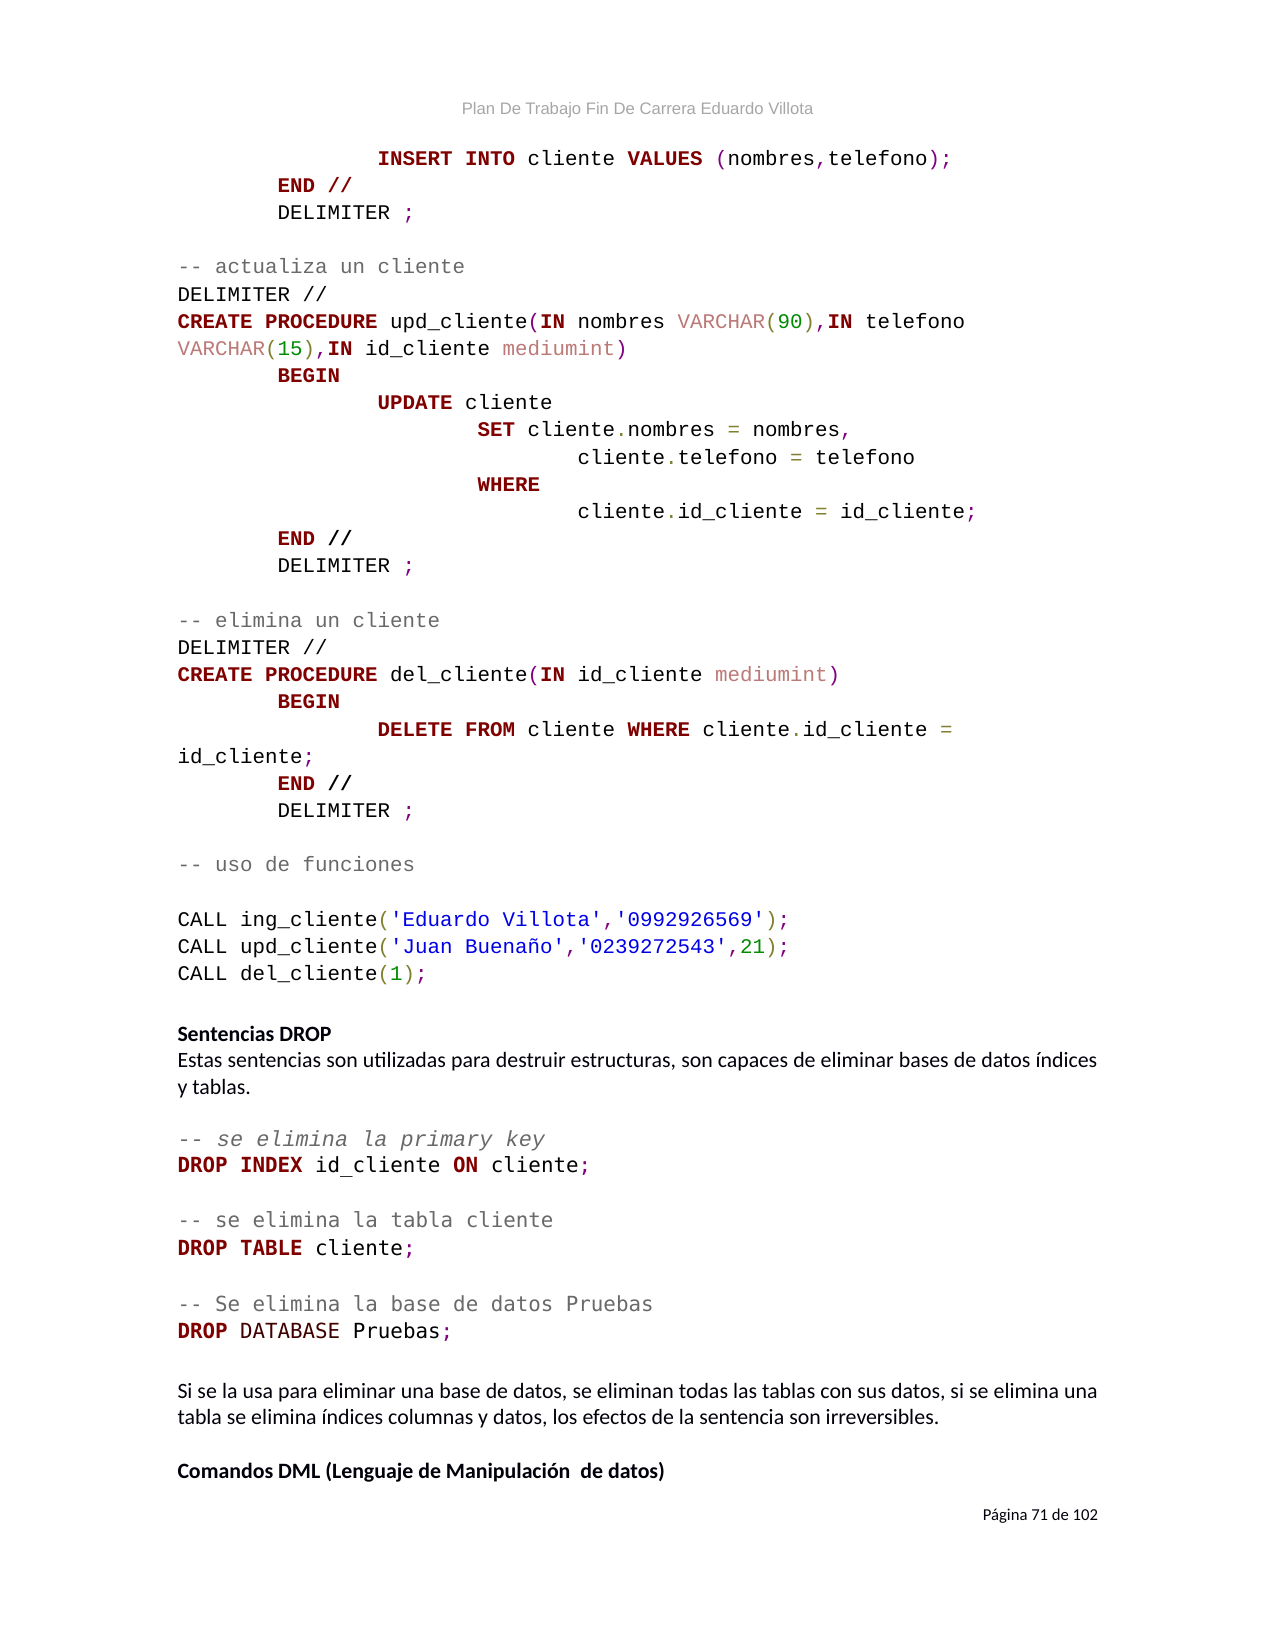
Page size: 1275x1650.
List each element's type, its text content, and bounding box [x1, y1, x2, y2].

text DELIMITER // [177, 283, 1098, 307]
text Comandos DML (Lenguaje de Manipulación de datos) [177, 1457, 1098, 1483]
text -- se elimina la tabla cliente [177, 1208, 1098, 1233]
text CREATE PROCEDURE upd_cliente(IN nombres VARCHAR(90),IN telefono VARCHAR(15),IN id_cliente mediumint) [177, 311, 1098, 362]
text Estas sentencias son utilizadas para destruir estructuras, son capaces de eliminar bases de datos índices y tablas. [177, 1047, 1098, 1100]
text END // [177, 175, 1098, 198]
text Si se la usa para eliminar una base de datos, se eliminan todas las tablas con sus datos, si se elimina una tabla se elimina índices columnas y datos, los efectos de la sentencia son irreversibles. [177, 1377, 1098, 1430]
text DELETE FROM cliente WHERE cliente.id_cliente = id_cliente; [177, 718, 1098, 769]
text -- Se elimina la base de datos Pruebas [177, 1292, 1098, 1316]
text DELIMITER ; [177, 800, 1098, 824]
text UPDATE cliente [177, 392, 1098, 416]
text -- elimina un cliente [177, 610, 1098, 633]
text cliente.telefono = telefono [177, 447, 1098, 470]
text CALL ing_cliente('Eduardo Villota','0992926569'); [177, 909, 1098, 932]
text WHERE [177, 474, 1098, 497]
text DELIMITER ; [177, 202, 1098, 226]
text DELIMITER ; [177, 555, 1098, 579]
text SET cliente.nombres = nombres, [177, 419, 1098, 443]
text CREATE PROCEDURE del_cliente(IN id_cliente mediumint) [177, 664, 1098, 688]
text DELIMITER // [177, 637, 1098, 661]
text -- se elimina la primary key [177, 1128, 1098, 1153]
text INSERT INTO cliente VALUES (nombres,telefono); [177, 148, 1098, 171]
text DROP INDEX id_cliente ON cliente; [177, 1153, 1098, 1177]
text DROP DATABASE Pruebas; [177, 1319, 1098, 1344]
text DROP TABLE cliente; [177, 1236, 1098, 1260]
text Sentencias DROP [177, 1020, 1098, 1047]
text CALL del_cliente(1); [177, 963, 1098, 987]
text END // [177, 773, 1098, 797]
text cliente.id_cliente = id_cliente; [177, 501, 1098, 525]
text BEGIN [177, 365, 1098, 389]
text CALL upd_cliente('Juan Buenaño','0239272543',21); [177, 936, 1098, 960]
text BEGIN [177, 691, 1098, 715]
text END // [177, 528, 1098, 552]
text -- uso de funciones [177, 854, 1098, 878]
text -- actualiza un cliente [177, 256, 1098, 280]
